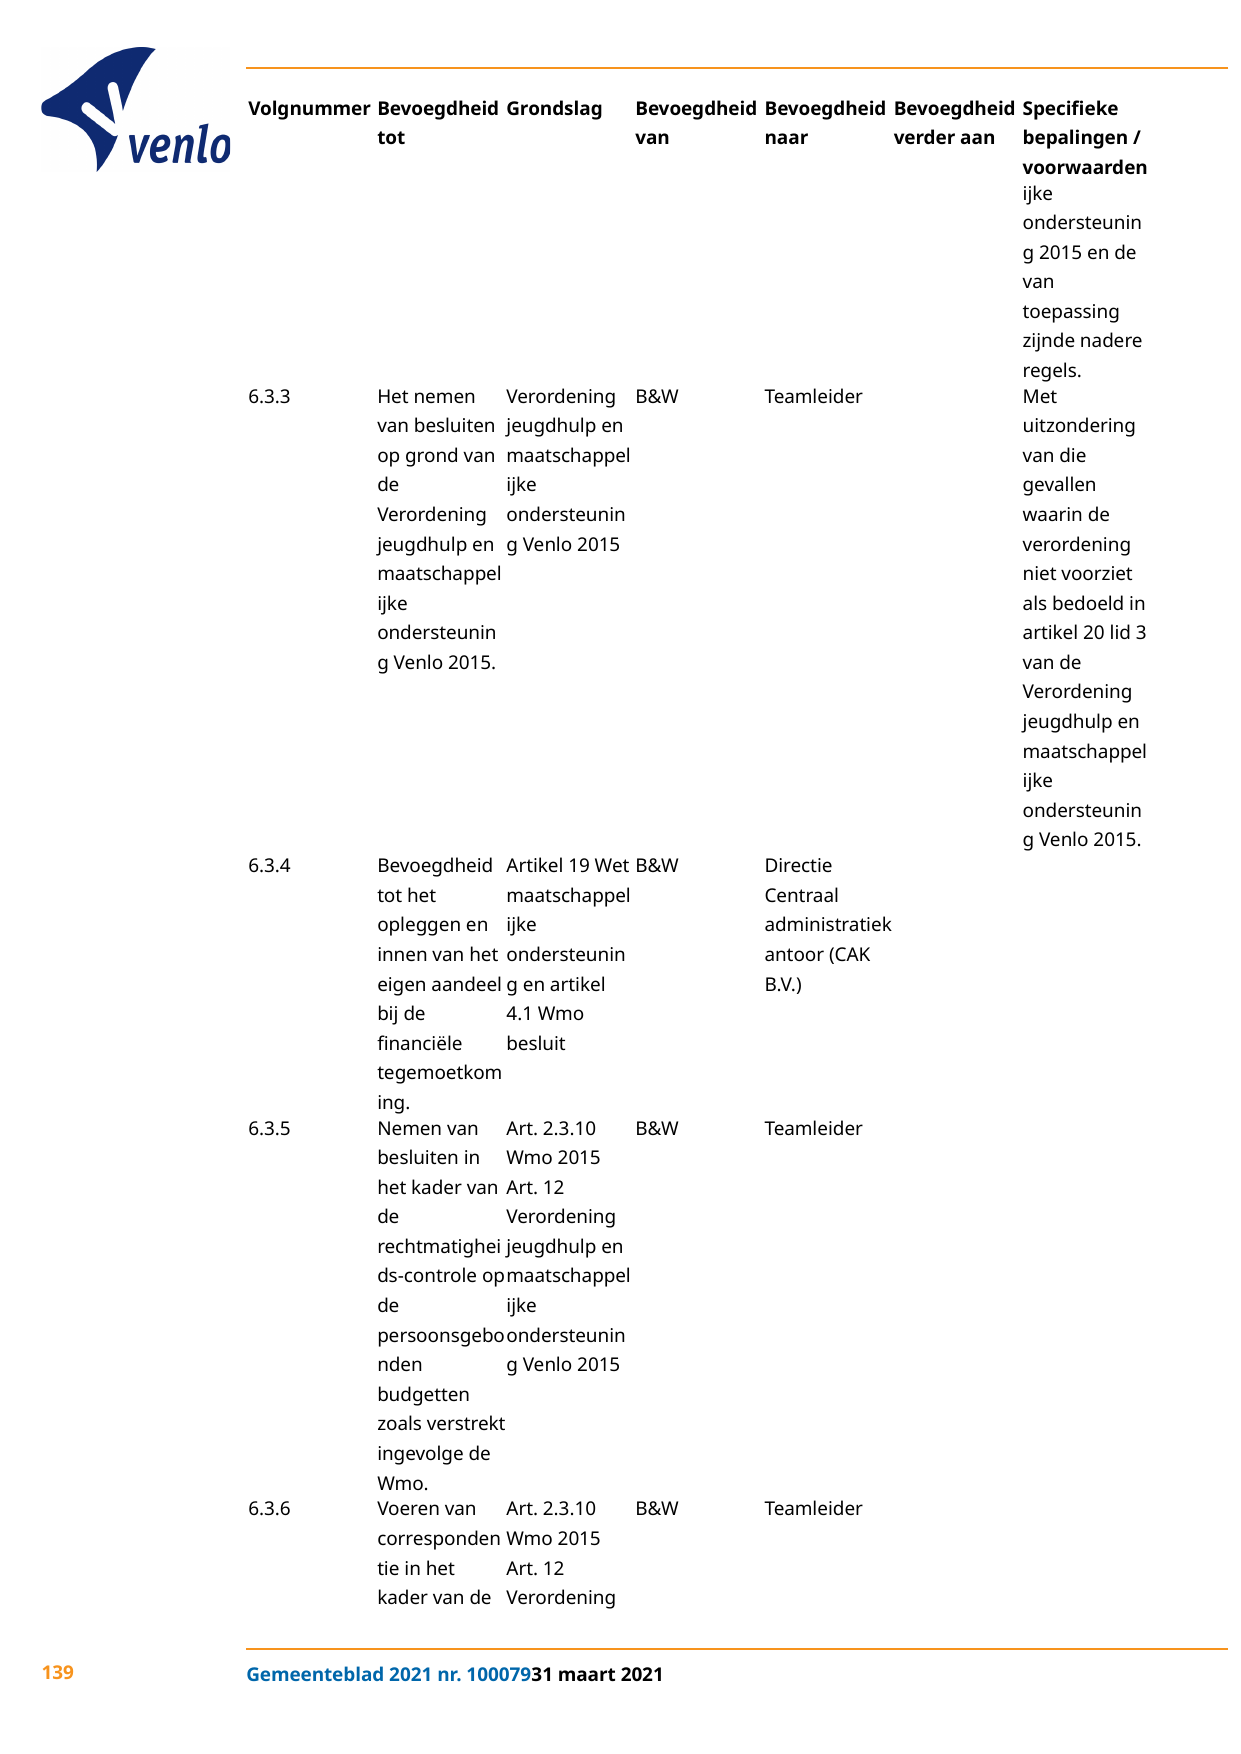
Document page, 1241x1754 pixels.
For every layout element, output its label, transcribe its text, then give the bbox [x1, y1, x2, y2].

table_cell ijke ondersteuning 2015 en de van toepassing zijnde nadere regels. [1023, 180, 1152, 383]
table_cell [377, 180, 506, 383]
table_cell B&W [635, 853, 764, 1115]
table_header Bevoegdheid verder aan [894, 95, 1022, 180]
table_cell Art. 2.3.10 Wmo 2015 Art. 12 Verordening [506, 1496, 635, 1610]
table_cell 6.3.4 [248, 853, 377, 1115]
table_cell Het nemen van besluiten op grond van de Verordening jeugdhulp en maatschappelijke ondersteuning Venlo 2015. [377, 383, 506, 852]
table_cell Verordening jeugdhulp en maatschappelijke ondersteuning Venlo 2015 [506, 383, 635, 852]
table_cell Artikel 19 Wet maatschappelijke ondersteuning en artikel 4.1 Wmo besluit [506, 853, 635, 1115]
table_header Bevoegdheid naar [764, 95, 893, 180]
table_cell 6.3.3 [248, 383, 377, 852]
table_header Bevoegdheid tot [377, 95, 506, 180]
table_header Grondslag [506, 95, 635, 180]
table_cell Art. 2.3.10 Wmo 2015 Art. 12 Verordening jeugdhulp en maatschappelijke ondersteuning Venlo 2015 [506, 1115, 635, 1496]
table_cell [894, 853, 1022, 1115]
table_cell 6.3.5 [248, 1115, 377, 1496]
table_cell [764, 180, 893, 383]
table_cell [1023, 853, 1152, 1115]
table_cell Bevoegdheid tot het opleggen en innen van het eigen aandeel bij de financiële tegemoetkoming. [377, 853, 506, 1115]
table_cell [894, 1115, 1022, 1496]
table_cell Voeren van correspondentie in het kader van de [377, 1496, 506, 1610]
picture [41, 47, 231, 172]
table_cell [894, 180, 1022, 383]
table_cell B&W [635, 1115, 764, 1496]
table_cell B&W [635, 1496, 764, 1610]
table_header Bevoegdheid van [635, 95, 764, 180]
table_cell [248, 180, 377, 383]
table_cell Teamleider [764, 1115, 893, 1496]
table_cell Met uitzondering van die gevallen waarin de verordening niet voorziet als bedoeld in artikel 20 lid 3 van de Verordening jeugdhulp en maatschappelijke ondersteuning Venlo 2015. [1023, 383, 1152, 852]
table_cell Teamleider [764, 383, 893, 852]
table_cell Teamleider [764, 1496, 893, 1610]
table_header Volgnummer [248, 95, 377, 180]
table_cell B&W [635, 383, 764, 852]
table_cell 6.3.6 [248, 1496, 377, 1610]
table_cell Directie Centraal administratiekantoor (CAK B.V.) [764, 853, 893, 1115]
table_cell [894, 383, 1022, 852]
table_header Specifieke bepalingen / voorwaarden [1023, 95, 1152, 180]
table_cell [1023, 1115, 1152, 1496]
table_cell Nemen van besluiten in het kader van de rechtmatigheids-controle op de persoonsgebonden budgetten zoals verstrekt ingevolge de Wmo. [377, 1115, 506, 1496]
table_cell [506, 180, 635, 383]
table_cell [1023, 1496, 1152, 1610]
table_cell [635, 180, 764, 383]
table_cell [894, 1496, 1022, 1610]
